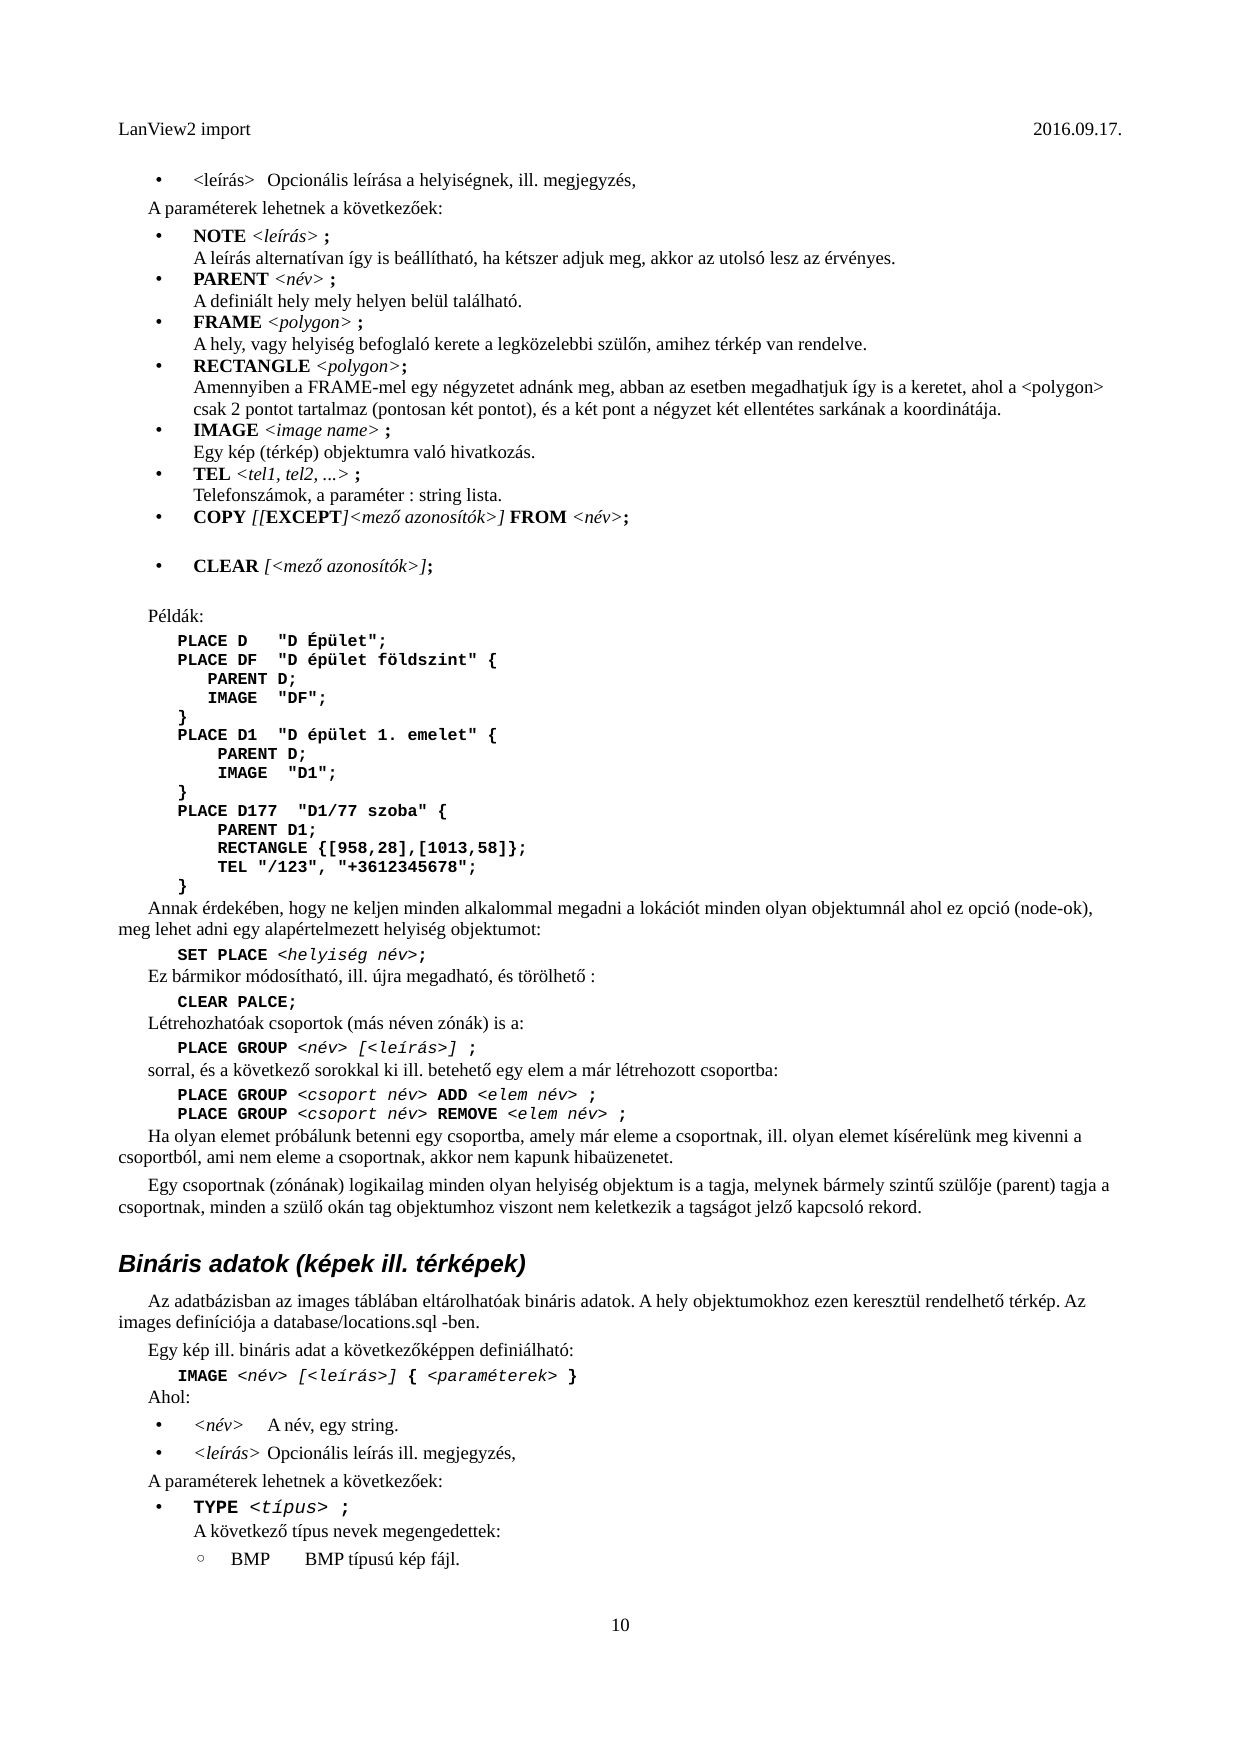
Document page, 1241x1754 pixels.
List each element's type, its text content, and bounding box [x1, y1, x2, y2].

text } [177, 708, 1122, 727]
text PLACE D "D Épület"; [177, 633, 1122, 652]
text Egy csoportnak (zónának) logikailag minden olyan helyiség objektum is a tagja, melynek bármely szintű szülője (parent) tagja a csoportnak, minden a szülő okán tag objektumhoz viszont nem keletkezik a tagságot jelző kapcsoló rekord. [118, 1174, 1122, 1217]
text PLACE GROUP <csoport név> ADD <elem név> ; [177, 1087, 1122, 1106]
list TYPE <típus> ; A következő típus nevek megengedettek: [156, 1498, 1122, 1541]
list CLEAR [<mező azonosítók>]; [156, 555, 1122, 598]
text Ez bármikor módosítható, ill. újra megadható, és törölhető : [118, 965, 1122, 987]
list BMP BMP típusú kép fájl. [193, 1548, 1122, 1569]
text RECTANGLE {[958,28],[1013,58]}; [177, 840, 1122, 859]
list <név> A név, egy string. [156, 1414, 1122, 1436]
text A paraméterek lehetnek a következőek: [118, 197, 1122, 219]
text PLACE DF "D épület földszint" { [177, 652, 1122, 670]
text Létrehozhatóak csoportok (más néven zónák) is a: [118, 1012, 1122, 1033]
text PARENT D; [177, 670, 1122, 689]
text Ahol: [118, 1386, 1122, 1408]
list PARENT <név> ; A definiált hely mely helyen belül található. [156, 268, 1122, 311]
text SET PLACE <helyiség név>; [177, 946, 1122, 965]
subtitle Bináris adatok (képek ill. térképek) [118, 1249, 1122, 1277]
text Egy kép ill. bináris adat a következőképpen definiálható: [118, 1339, 1122, 1361]
list NOTE <leírás> ; A leírás alternatívan így is beállítható, ha kétszer adjuk meg, akkor az utolsó lesz az érvényes. [156, 225, 1122, 268]
text PLACE GROUP <név> [<leírás>] ; [177, 1040, 1122, 1059]
text Az adatbázisban az images táblában eltárolhatóak bináris adatok. A hely objektumokhoz ezen keresztül rendelhető térkép. Az images definíciója a database/locations.sql -ben. [118, 1290, 1122, 1333]
list FRAME <polygon> ; A hely, vagy helyiség befoglaló kerete a legközelebbi szülőn, amihez térkép van rendelve. [156, 311, 1122, 354]
text } [177, 783, 1122, 802]
text Annak érdekében, hogy ne keljen minden alkalommal megadni a lokációt minden olyan objektumnál ahol ez opció (node-ok), meg lehet adni egy alapértelmezett helyiség objektumot: [118, 897, 1122, 940]
text PARENT D; [177, 746, 1122, 765]
text PARENT D1; [177, 821, 1122, 840]
text IMAGE "DF"; [177, 689, 1122, 708]
list <leírás> Opcionális leírás ill. megjegyzés, [156, 1442, 1122, 1464]
text Példák: [118, 605, 1122, 626]
text sorral, és a következő sorokkal ki ill. betehető egy elem a már létrehozott csoportba: [118, 1059, 1122, 1080]
list IMAGE <image name> ; Egy kép (térkép) objektumra való hivatkozás. [156, 419, 1122, 462]
text IMAGE <név> [<leírás>] { <paraméterek> } [177, 1367, 1122, 1386]
text CLEAR PALCE; [177, 993, 1122, 1012]
text A paraméterek lehetnek a következőek: [118, 1470, 1122, 1492]
text PLACE D1 "D épület 1. emelet" { [177, 727, 1122, 746]
text IMAGE "D1"; [177, 765, 1122, 783]
list COPY [[EXCEPT]<mező azonosítók>] FROM <név>; [156, 506, 1122, 549]
list TEL <tel1, tel2, ...> ; Telefonszámok, a paraméter : string lista. [156, 462, 1122, 506]
list <leírás> Opcionális leírása a helyiségnek, ill. megjegyzés, [156, 169, 1122, 191]
text PLACE D177 "D1/77 szoba" { [177, 802, 1122, 821]
text PLACE GROUP <csoport név> REMOVE <elem név> ; [177, 1106, 1122, 1124]
text Ha olyan elemet próbálunk betenni egy csoportba, amely már eleme a csoportnak, ill. olyan elemet kísérelünk meg kivenni a csoportból, ami nem eleme a csoportnak, akkor nem kapunk hibaüzenetet. [118, 1124, 1122, 1168]
text TEL "/123", "+3612345678"; [177, 859, 1122, 878]
list RECTANGLE <polygon>; Amennyiben a FRAME-mel egy négyzetet adnánk meg, abban az esetben megadhatjuk így is a keretet, ahol a <polygon> csak 2 pontot tartalmaz (pontosan két pontot), és a két pont a négyzet két ellentétes sarkának a koordinátája. [156, 354, 1122, 419]
text } [177, 878, 1122, 897]
